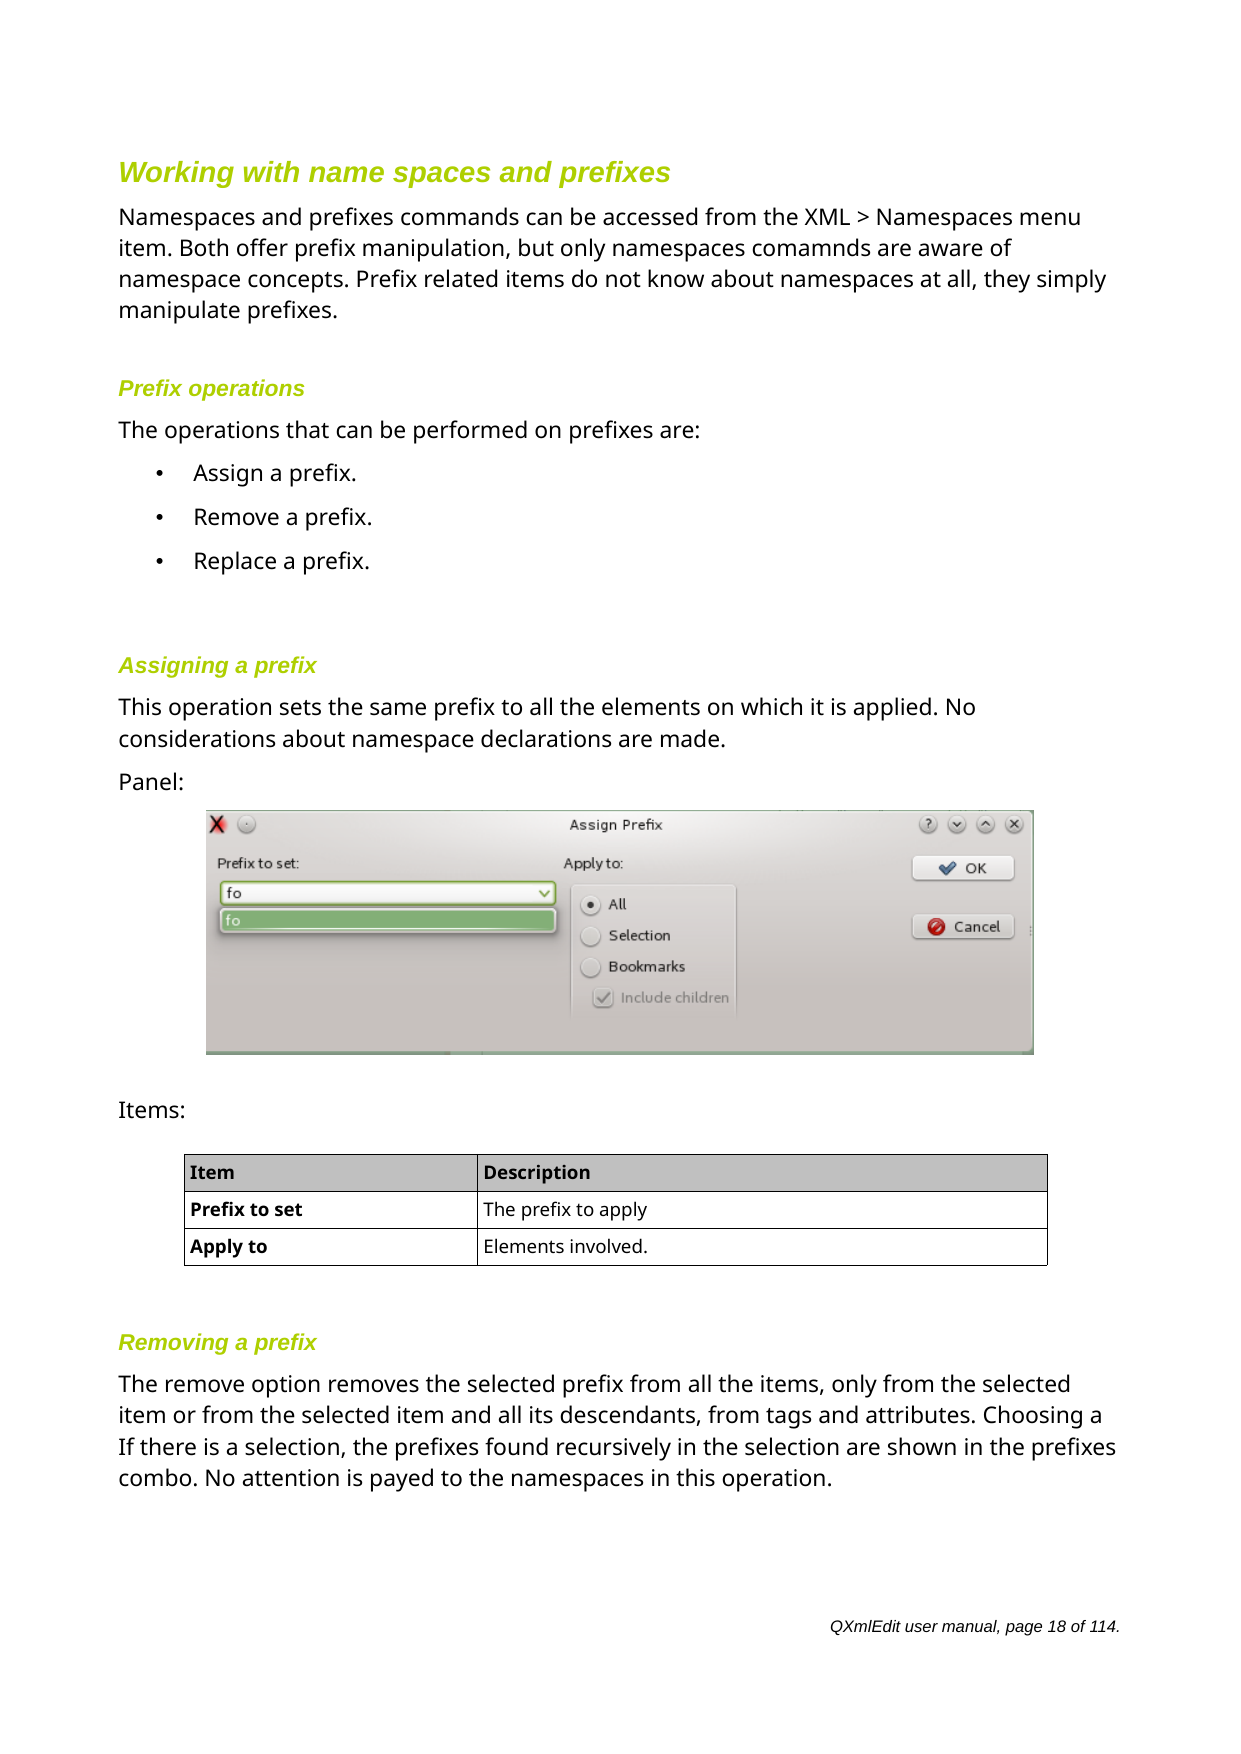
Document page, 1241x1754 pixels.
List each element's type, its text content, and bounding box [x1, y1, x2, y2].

list Replace a prefix. [156, 545, 1122, 576]
text Items: [118, 1094, 1122, 1125]
text The remove option removes the selected prefix from all the items, only from the selected item or from the selected item and all its descendants, from tags and attributes. Choosing a If there is a selection, the prefixes found recursively in the selection are shown in the prefixes combo. No attention is payed to the namespaces in this operation. [118, 1368, 1122, 1493]
table_cell The prefix to apply [478, 1192, 1047, 1228]
table_header Description [478, 1155, 1047, 1191]
table_cell Prefix to set [185, 1192, 477, 1228]
subtitle Assigning a prefix [118, 652, 1122, 679]
text This operation sets the same prefix to all the elements on which it is applied. No considerations about namespace declarations are made. [118, 691, 1122, 754]
list Remove a prefix. [156, 501, 1122, 532]
text The operations that can be performed on prefixes are: [118, 414, 1122, 445]
table_cell Elements involved. [478, 1229, 1047, 1265]
picture [206, 810, 1034, 1055]
table_cell Apply to [185, 1229, 477, 1265]
list Assign a prefix. [156, 457, 1122, 489]
text Namespaces and prefixes commands can be accessed from the XML > Namespaces menu item. Both offer prefix manipulation, but only namespaces comamnds are aware of namespace concepts. Prefix related items do not know about namespaces at all, they simply manipulate prefixes. [118, 201, 1122, 326]
subtitle Prefix operations [118, 375, 1122, 401]
subtitle Working with name spaces and prefixes [118, 155, 1122, 188]
text Panel: [118, 766, 1122, 798]
subtitle Removing a prefix [118, 1329, 1122, 1355]
table_header Item [185, 1155, 477, 1191]
